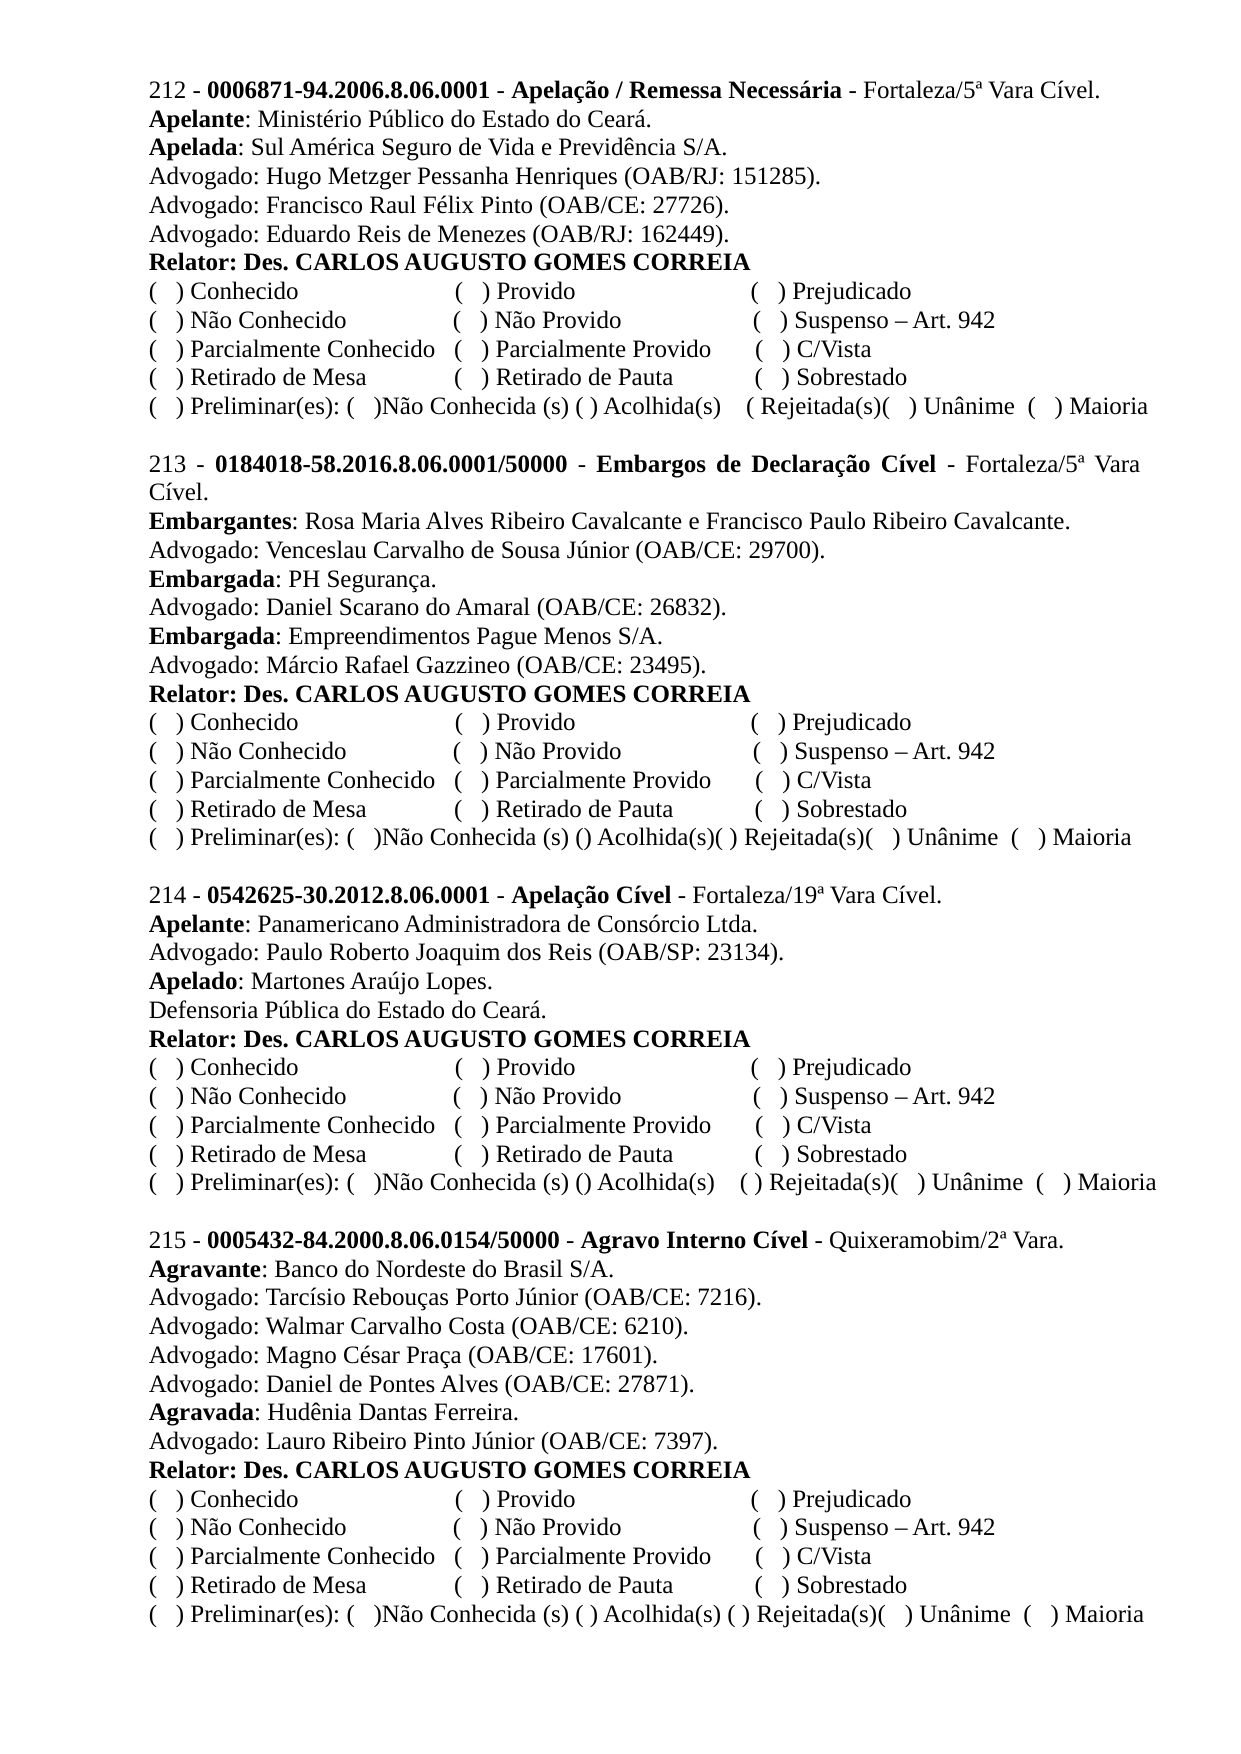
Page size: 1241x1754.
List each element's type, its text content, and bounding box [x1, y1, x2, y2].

text Relator: Des. CARLOS AUGUSTO GOMES CORREIA [148, 247, 1141, 276]
text Apelante: Ministério Público do Estado do Ceará. [148, 104, 1141, 132]
text Relator: Des. CARLOS AUGUSTO GOMES CORREIA [148, 1455, 1141, 1484]
text Advogado: Daniel Scarano do Amaral (OAB/CE: 26832). [148, 592, 1141, 621]
text 213 - 0184018-58.2016.8.06.0001/50000 - Embargos de Declaração Cível - Fortaleza/5ª Vara Cível. [148, 449, 1141, 506]
text ( ) Parcialmente Conhecido ( ) Parcialmente Provido ( ) C/Vista [148, 765, 1158, 794]
text ( ) Retirado de Mesa ( ) Retirado de Pauta ( ) Sobrestado [148, 1139, 1158, 1167]
text Embargada: Empreendimentos Pague Menos S/A. [148, 621, 1141, 650]
text ( ) Conhecido ( ) Provido ( ) Prejudicado [148, 707, 1141, 736]
text ( ) Preliminar(es): ( )Não Conhecida (s) () Acolhida(s)( ) Rejeitada(s)( ) Unânime ( ) Maioria [148, 822, 1158, 851]
text 215 - 0005432-84.2000.8.06.0154/50000 - Agravo Interno Cível - Quixeramobim/2ª Vara. [148, 1225, 1141, 1254]
text Relator: Des. CARLOS AUGUSTO GOMES CORREIA [148, 1024, 1141, 1052]
text ( ) Não Conhecido ( ) Não Provido ( ) Suspenso – Art. 942 [148, 305, 1158, 334]
text Relator: Des. CARLOS AUGUSTO GOMES CORREIA [148, 679, 1141, 707]
text ( ) Preliminar(es): ( )Não Conhecida (s) () Acolhida(s) ( ) Rejeitada(s)( ) Unânime ( ) Maioria [148, 1167, 1158, 1196]
text Advogado: Paulo Roberto Joaquim dos Reis (OAB/SP: 23134). [148, 937, 1141, 966]
text Agravada: Hudênia Dantas Ferreira. [148, 1397, 1141, 1426]
text Advogado: Francisco Raul Félix Pinto (OAB/CE: 27726). [148, 190, 1141, 219]
text 212 - 0006871-94.2006.8.06.0001 - Apelação / Remessa Necessária - Fortaleza/5ª Vara Cível. [148, 75, 1141, 104]
text ( ) Parcialmente Conhecido ( ) Parcialmente Provido ( ) C/Vista [148, 1110, 1158, 1139]
text 214 - 0542625-30.2012.8.06.0001 - Apelação Cível - Fortaleza/19ª Vara Cível. [148, 880, 1141, 909]
text ( ) Não Conhecido ( ) Não Provido ( ) Suspenso – Art. 942 [148, 1512, 1158, 1541]
text Defensoria Pública do Estado do Ceará. [148, 995, 1141, 1024]
text ( ) Conhecido ( ) Provido ( ) Prejudicado [148, 276, 1141, 305]
text ( ) Preliminar(es): ( )Não Conhecida (s) ( ) Acolhida(s) ( Rejeitada(s)( ) Unânime ( ) Maioria [148, 391, 1158, 420]
text Advogado: Márcio Rafael Gazzineo (OAB/CE: 23495). [148, 650, 1141, 679]
text Advogado: Lauro Ribeiro Pinto Júnior (OAB/CE: 7397). [148, 1426, 1141, 1455]
text Advogado: Venceslau Carvalho de Sousa Júnior (OAB/CE: 29700). [148, 535, 1141, 564]
text Embargada: PH Segurança. [148, 564, 1141, 592]
text ( ) Preliminar(es): ( )Não Conhecida (s) ( ) Acolhida(s) ( ) Rejeitada(s)( ) Unânime ( ) Maioria [148, 1599, 1158, 1627]
text ( ) Não Conhecido ( ) Não Provido ( ) Suspenso – Art. 942 [148, 736, 1158, 765]
text Advogado: Tarcísio Rebouças Porto Júnior (OAB/CE: 7216). [148, 1282, 1141, 1311]
text ( ) Conhecido ( ) Provido ( ) Prejudicado [148, 1052, 1141, 1081]
text Apelante: Panamericano Administradora de Consórcio Ltda. [148, 909, 1141, 937]
text ( ) Retirado de Mesa ( ) Retirado de Pauta ( ) Sobrestado [148, 362, 1158, 391]
text ( ) Não Conhecido ( ) Não Provido ( ) Suspenso – Art. 942 [148, 1081, 1158, 1110]
text Advogado: Magno César Praça (OAB/CE: 17601). [148, 1340, 1141, 1369]
text ( ) Retirado de Mesa ( ) Retirado de Pauta ( ) Sobrestado [148, 794, 1158, 822]
text ( ) Parcialmente Conhecido ( ) Parcialmente Provido ( ) C/Vista [148, 334, 1158, 362]
text Advogado: Daniel de Pontes Alves (OAB/CE: 27871). [148, 1369, 1141, 1397]
text Apelada: Sul América Seguro de Vida e Previdência S/A. [148, 132, 1141, 161]
text ( ) Retirado de Mesa ( ) Retirado de Pauta ( ) Sobrestado [148, 1570, 1158, 1599]
text Advogado: Hugo Metzger Pessanha Henriques (OAB/RJ: 151285). [148, 161, 1141, 190]
text Apelado: Martones Araújo Lopes. [148, 966, 1141, 995]
text Embargantes: Rosa Maria Alves Ribeiro Cavalcante e Francisco Paulo Ribeiro Cavalcante. [148, 506, 1141, 535]
text Agravante: Banco do Nordeste do Brasil S/A. [148, 1254, 1141, 1282]
text ( ) Parcialmente Conhecido ( ) Parcialmente Provido ( ) C/Vista [148, 1541, 1158, 1570]
text ( ) Conhecido ( ) Provido ( ) Prejudicado [148, 1484, 1141, 1512]
text Advogado: Walmar Carvalho Costa (OAB/CE: 6210). [148, 1311, 1141, 1340]
text Advogado: Eduardo Reis de Menezes (OAB/RJ: 162449). [148, 219, 1141, 247]
